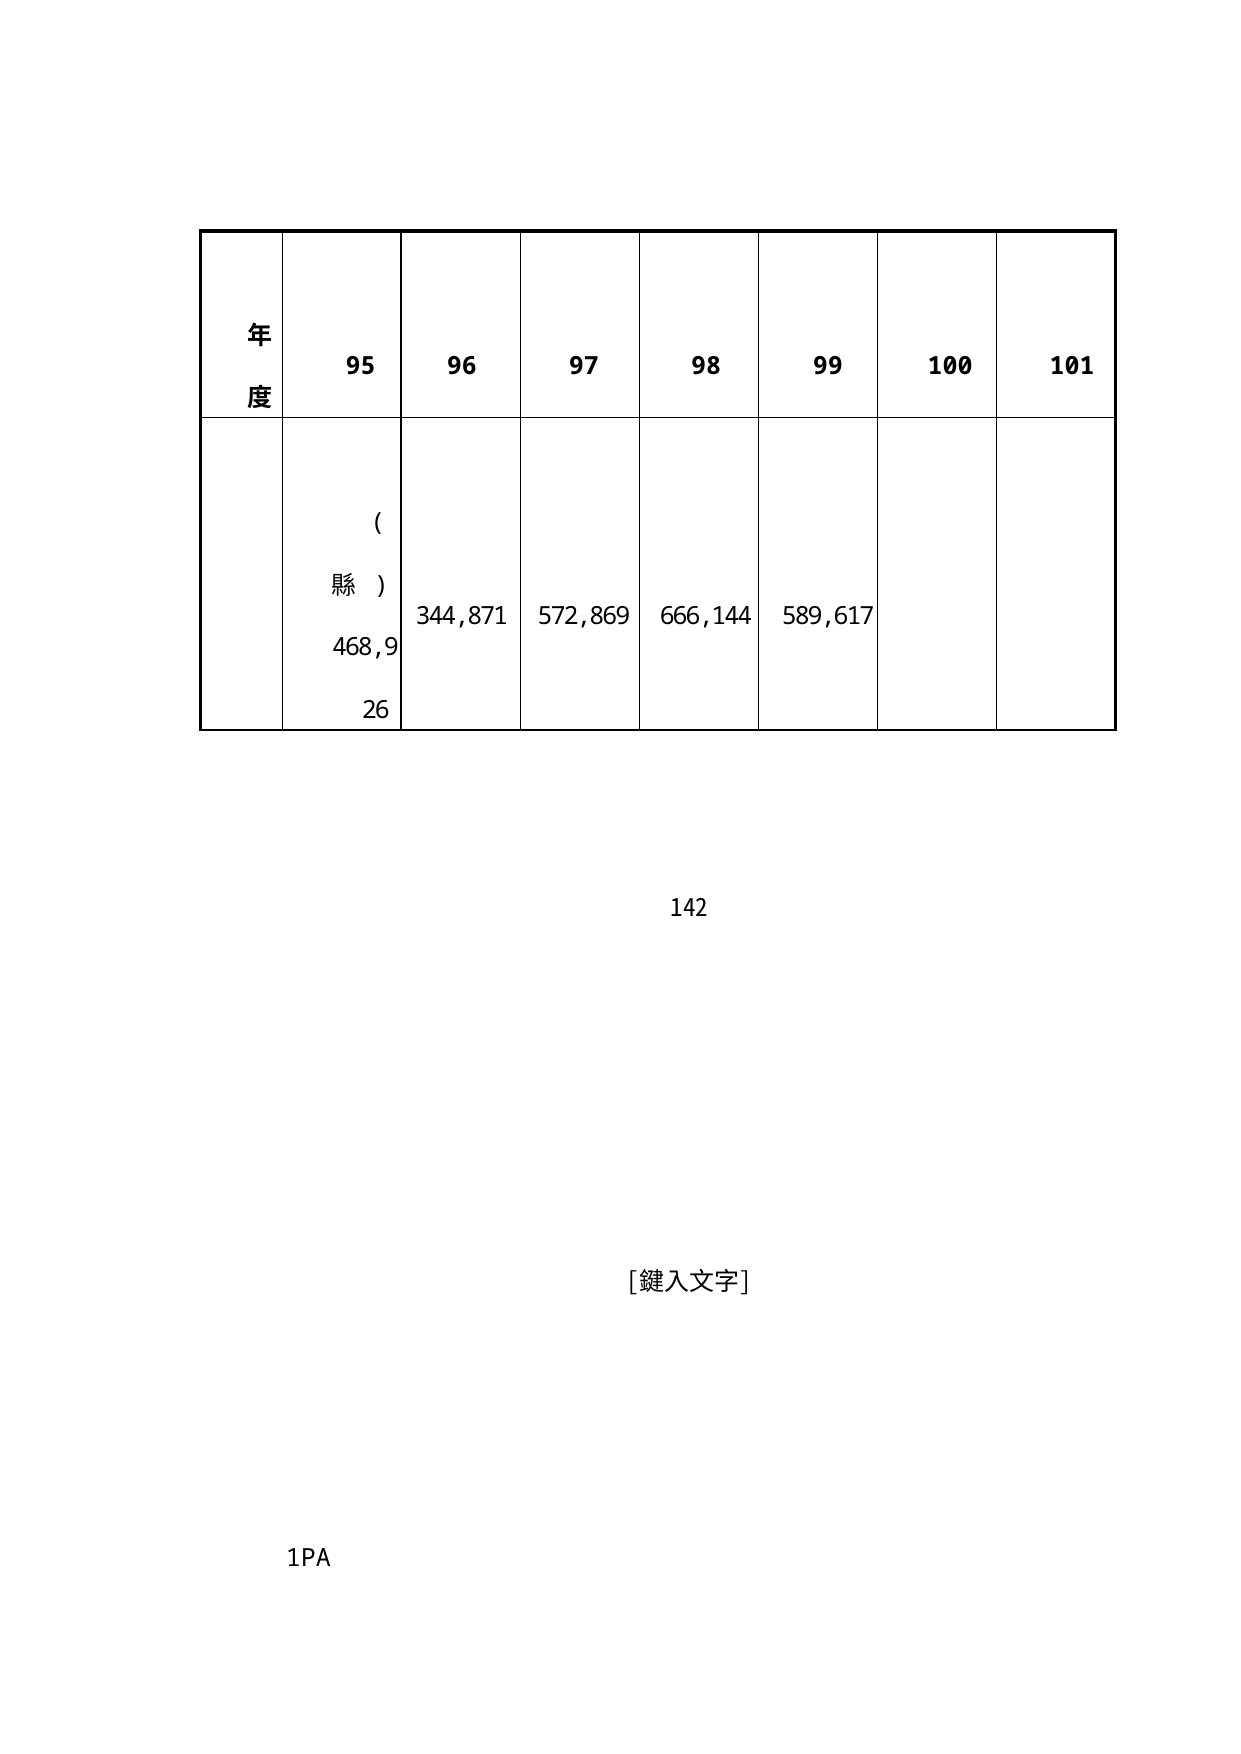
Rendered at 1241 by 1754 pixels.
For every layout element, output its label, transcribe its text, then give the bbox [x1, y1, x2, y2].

table_header 年度 [202, 233, 282, 417]
table_header 100 [878, 233, 996, 417]
table_cell [878, 418, 996, 729]
table_cell (縣) 468,926 [283, 418, 400, 729]
table_cell [202, 418, 282, 729]
table_header 101 [997, 233, 1114, 417]
table_cell 572,869 [521, 418, 639, 729]
table_header 97 [521, 233, 639, 417]
table_cell [997, 418, 1114, 729]
table_header 95 [283, 233, 400, 417]
table_header 96 [402, 233, 520, 417]
table_cell 666,144 [640, 418, 758, 729]
table_header 99 [759, 233, 877, 417]
table_cell 589,617 [759, 418, 877, 729]
table_header 98 [640, 233, 758, 417]
table_cell 344,871 [402, 418, 520, 729]
